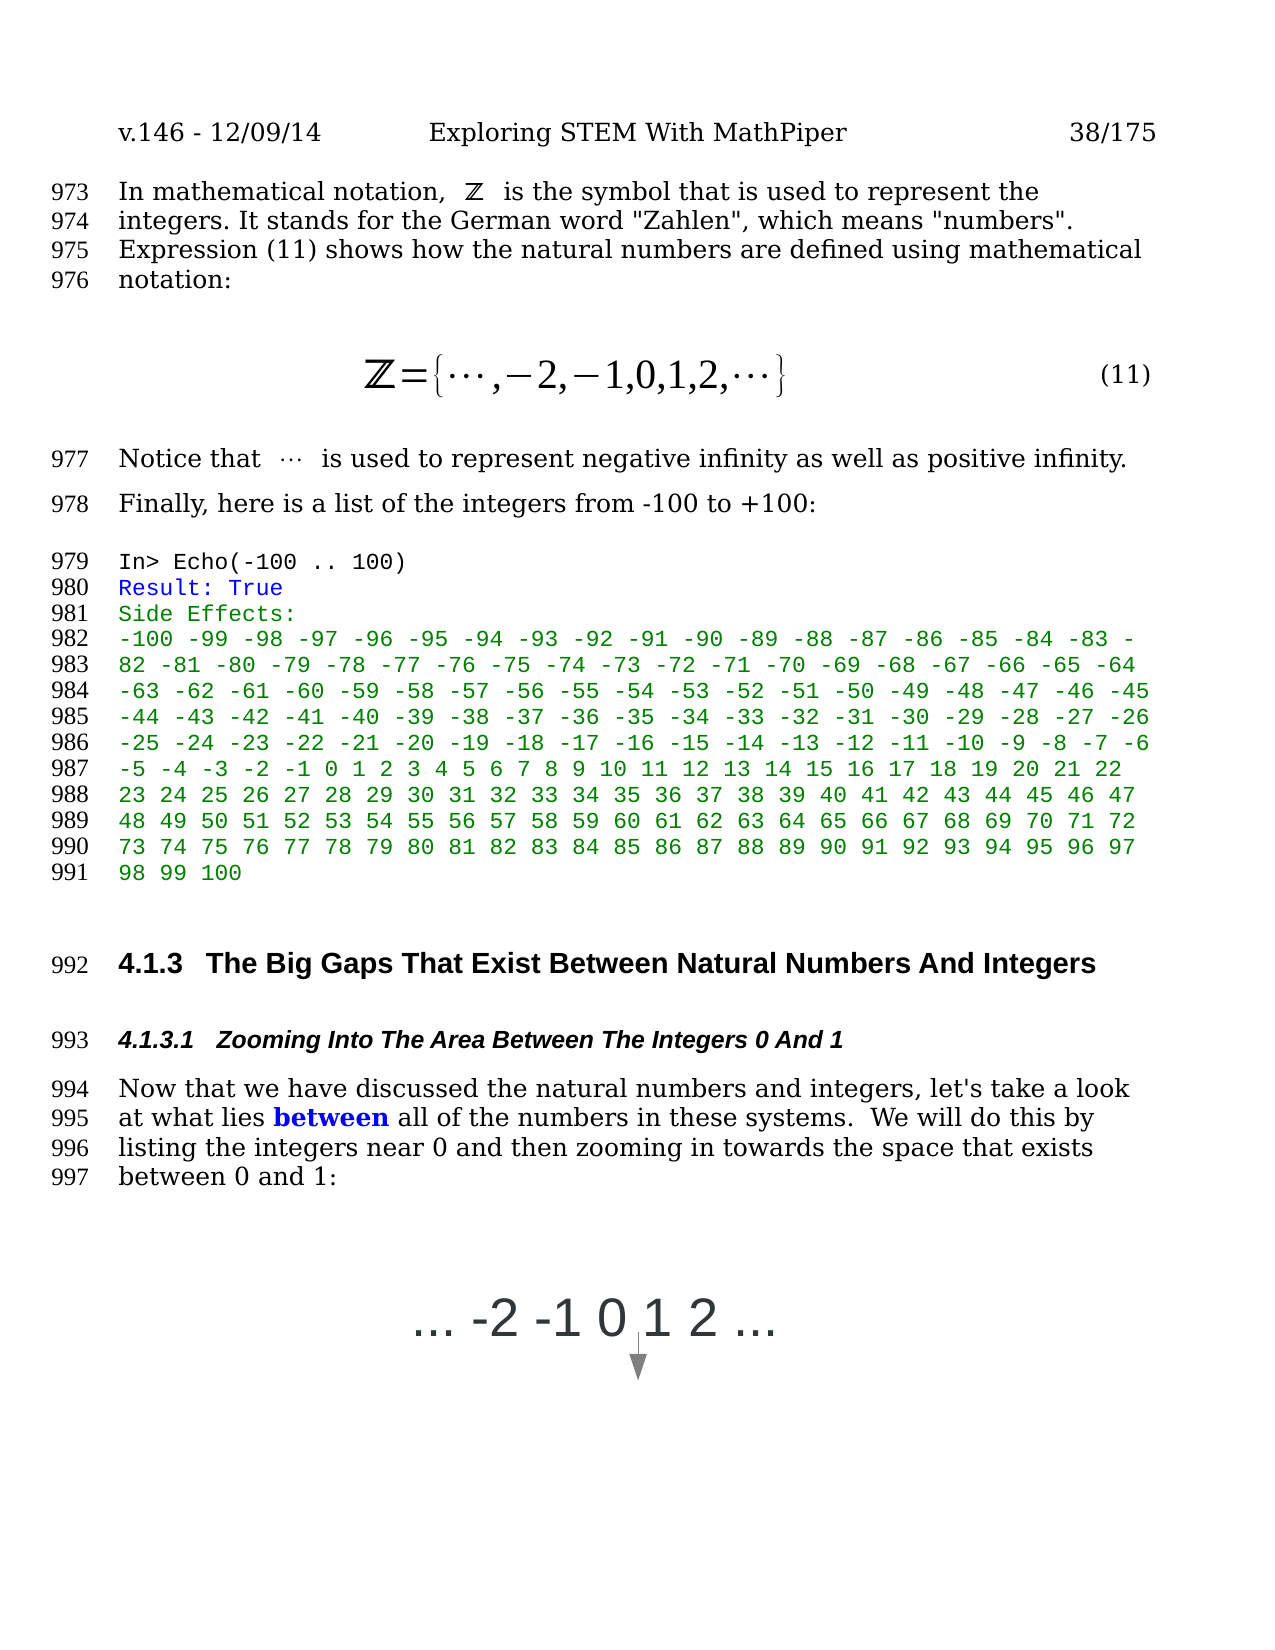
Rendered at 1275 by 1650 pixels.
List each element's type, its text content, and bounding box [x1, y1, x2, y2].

text Side Effects: [118, 602, 1157, 628]
text Notice thatis used to represent negative infinity as well as positive infinity. [118, 444, 1157, 474]
table_header [118, 344, 1041, 406]
text Now that we have discussed the natural numbers and integers, let's take a look at what lies between all of the numbers in these systems. We will do this by listing the integers near 0 and then zooming in towards the space that exists between 0 and 1: [118, 1074, 1157, 1191]
table_header (11) [1041, 344, 1157, 406]
subtitle Zooming Into The Area Between The Integers 0 And 1 [118, 1025, 1157, 1053]
text -100 -99 -98 -97 -96 -95 -94 -93 -92 -91 -90 -89 -88 -87 -86 -85 -84 -83 -82 -81 -80 -79 -78 -77 -76 -75 -74 -73 -72 -71 -70 -69 -68 -67 -66 -65 -64 -63 -62 -61 -60 -59 -58 -57 -56 -55 -54 -53 -52 -51 -50 -49 -48 -47 -46 -45 -44 -43 -42 -41 -40 -39 -38 -37 -36 -35 -34 -33 -32 -31 -30 -29 -28 -27 -26 -25 -24 -23 -22 -21 -20 -19 -18 -17 -16 -15 -14 -13 -12 -11 -10 -9 -8 -7 -6 -5 -4 -3 -2 -1 0 1 2 3 4 5 6 7 8 9 10 11 12 13 14 15 16 17 18 19 20 21 22 23 24 25 26 27 28 29 30 31 32 33 34 35 36 37 38 39 40 41 42 43 44 45 46 47 48 49 50 51 52 53 54 55 56 57 58 59 60 61 62 63 64 65 66 67 68 69 70 71 72 73 74 75 76 77 78 79 80 81 82 83 84 85 86 87 88 89 90 91 92 93 94 95 96 97 98 99 100 [118, 628, 1157, 887]
subtitle The Big Gaps That Exist Between Natural Numbers And Integers [118, 946, 1157, 980]
text Result: True [118, 576, 1157, 602]
text Finally, here is a list of the integers from -100 to +100: [118, 489, 1157, 518]
text In> Echo(-100 .. 100) [118, 550, 1157, 576]
text In mathematical notation,is the symbol that is used to represent the integers. It stands for the German word "Zahlen", which means "numbers". Expression (11) shows how the natural numbers are defined using mathematical notation: [118, 177, 1157, 294]
